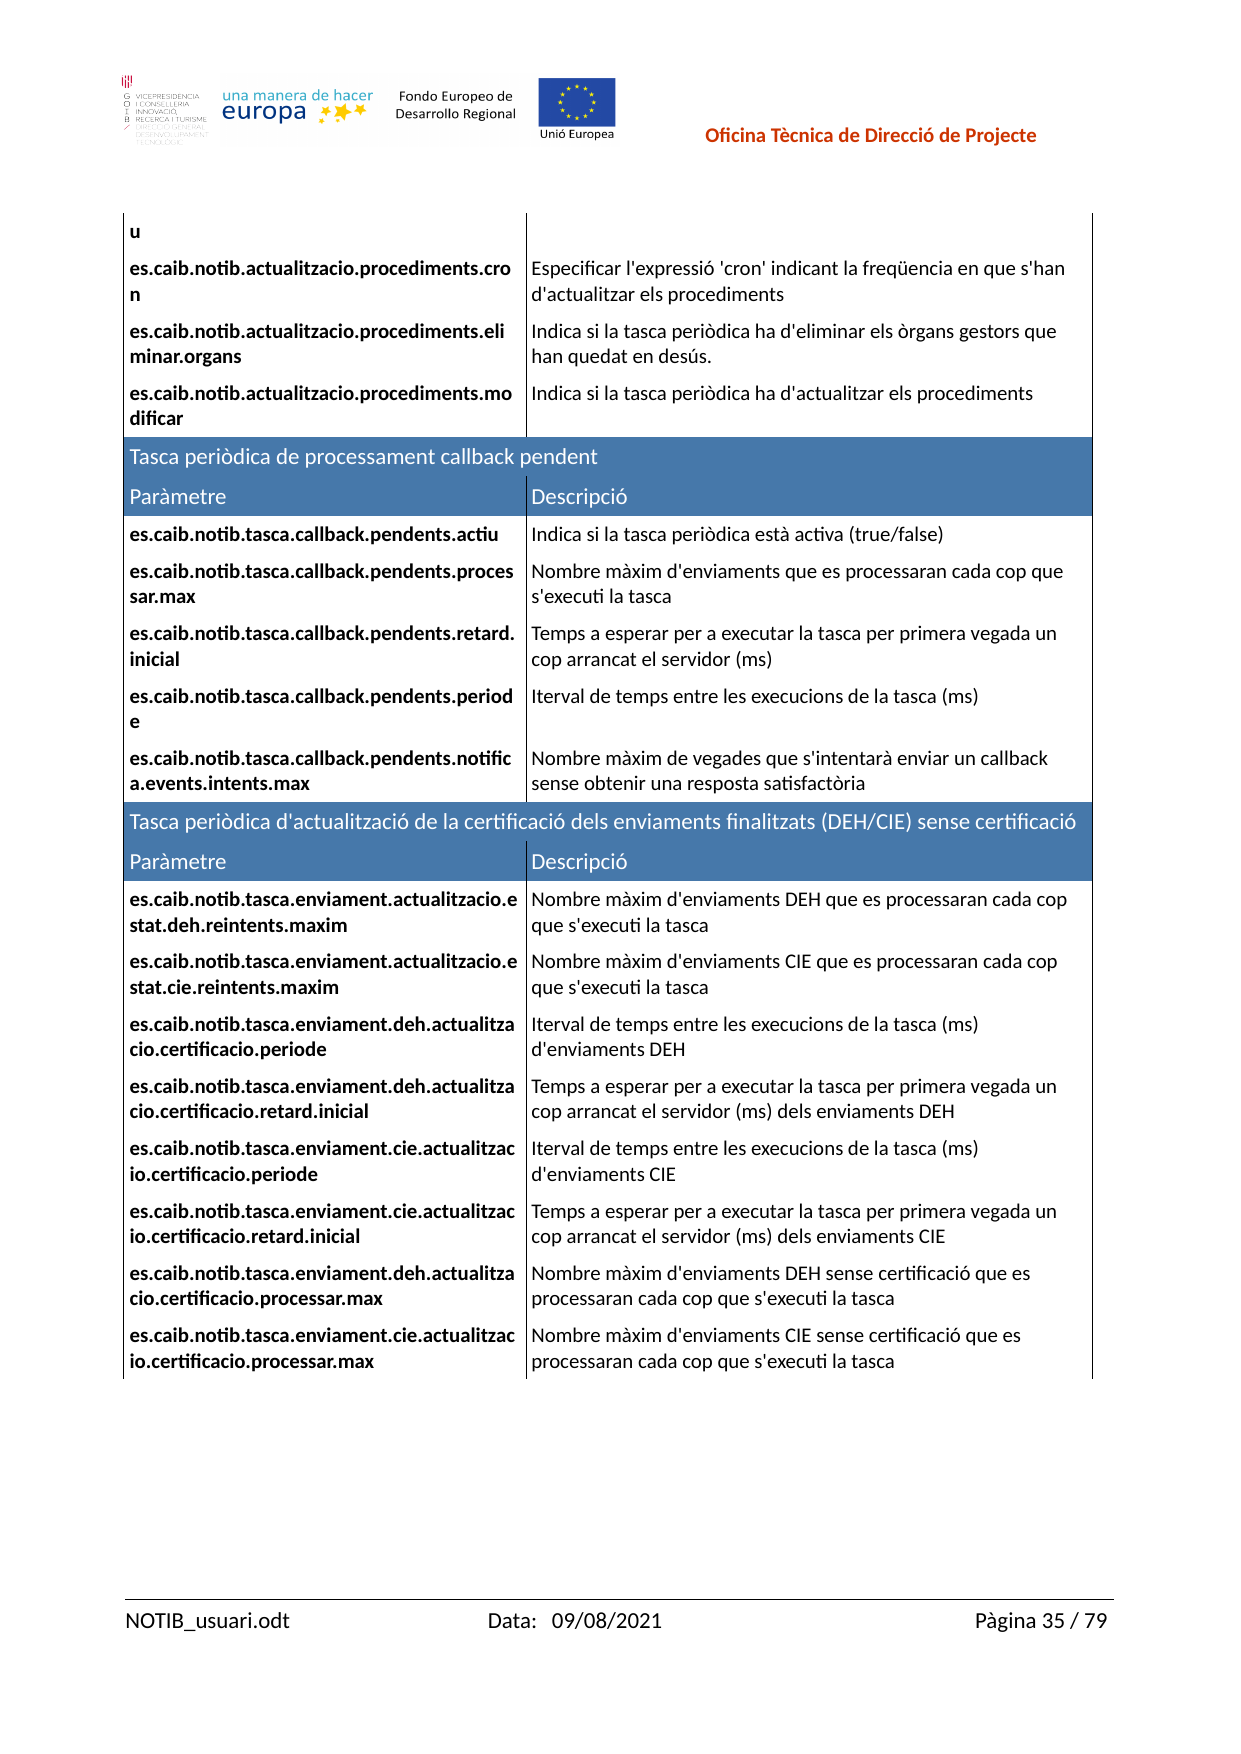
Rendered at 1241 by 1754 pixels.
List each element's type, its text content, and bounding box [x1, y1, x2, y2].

table_cell Temps a esperar per a executar la tasca per primera vegada un cop arrancat el servidor (ms) [527, 615, 1092, 677]
table_cell es.caib.notib.tasca.enviament.cie.actualitzacio.certificacio.retard.inicial [124, 1192, 526, 1254]
table_cell Nombre màxim d'enviaments que es processaran cada cop que s'executi la tasca [527, 553, 1092, 615]
table_cell Descripció [527, 476, 1092, 516]
picture [219, 73, 621, 147]
table_cell Nombre màxim d'enviaments DEH que es processaran cada cop que s'executi la tasca [527, 881, 1092, 943]
table_cell Indica si la tasca periòdica ha d'actualitzar els procediments [527, 375, 1092, 437]
table_cell Nombre màxim d'enviaments DEH sense certificació que es processaran cada cop que s'executi la tasca [527, 1255, 1092, 1317]
table_cell [527, 213, 1092, 250]
table_cell es.caib.notib.tasca.enviament.cie.actualitzacio.certificacio.processar.max [124, 1317, 526, 1379]
table_cell Iterval de temps entre les execucions de la tasca (ms) [527, 677, 1092, 739]
table_cell es.caib.notib.tasca.callback.pendents.processar.max [124, 553, 526, 615]
table_cell Descripció [527, 841, 1092, 881]
table_cell es.caib.notib.tasca.enviament.cie.actualitzacio.certificacio.periode [124, 1130, 526, 1192]
table_cell es.caib.notib.tasca.enviament.actualitzacio.estat.cie.reintents.maxim [124, 943, 526, 1005]
table_cell Nombre màxim d'enviaments CIE que es processaran cada cop que s'executi la tasca [527, 943, 1092, 1005]
picture [118, 73, 213, 147]
table_cell es.caib.notib.tasca.callback.pendents.periode [124, 677, 526, 739]
table_cell Indica si la tasca periòdica està activa (true/false) [527, 516, 1092, 553]
table_cell Nombre màxim de vegades que s'intentarà enviar un callback sense obtenir una resposta satisfactòria [527, 740, 1092, 802]
table_cell Iterval de temps entre les execucions de la tasca (ms) d'enviaments DEH [527, 1005, 1092, 1068]
table_cell Nombre màxim d'enviaments CIE sense certificació que es processaran cada cop que s'executi la tasca [527, 1317, 1092, 1379]
table_cell es.caib.notib.tasca.enviament.deh.actualitzacio.certificacio.processar.max [124, 1255, 526, 1317]
table_cell Tasca periòdica de processament callback pendent [124, 437, 1092, 476]
table_cell es.caib.notib.tasca.enviament.deh.actualitzacio.certificacio.periode [124, 1005, 526, 1068]
table_cell es.caib.notib.actualitzacio.procediments.modificar [124, 375, 526, 437]
table_cell Iterval de temps entre les execucions de la tasca (ms) d'enviaments CIE [527, 1130, 1092, 1192]
table_cell Temps a esperar per a executar la tasca per primera vegada un cop arrancat el servidor (ms) dels enviaments DEH [527, 1068, 1092, 1130]
table_cell Paràmetre [124, 476, 526, 516]
table_cell Paràmetre [124, 841, 526, 881]
table_cell es.caib.notib.tasca.callback.pendents.notifica.events.intents.max [124, 740, 526, 802]
table_cell Indica si la tasca periòdica ha d'eliminar els òrgans gestors que han quedat en desús. [527, 312, 1092, 374]
table_cell Temps a esperar per a executar la tasca per primera vegada un cop arrancat el servidor (ms) dels enviaments CIE [527, 1192, 1092, 1254]
table_cell Especificar l'expressió 'cron' indicant la freqüencia en que s'han d'actualitzar els procediments [527, 250, 1092, 312]
table_cell es.caib.notib.tasca.enviament.actualitzacio.estat.deh.reintents.maxim [124, 881, 526, 943]
table_cell es.caib.notib.tasca.callback.pendents.actiu [124, 516, 526, 553]
table_cell u [124, 213, 526, 250]
table_cell Tasca periòdica d'actualització de la certificació dels enviaments finalitzats (DEH/CIE) sense certificació [124, 802, 1092, 841]
table_cell es.caib.notib.actualitzacio.procediments.eliminar.organs [124, 312, 526, 374]
table_cell es.caib.notib.actualitzacio.procediments.cron [124, 250, 526, 312]
table_cell es.caib.notib.tasca.callback.pendents.retard.inicial [124, 615, 526, 677]
table_cell es.caib.notib.tasca.enviament.deh.actualitzacio.certificacio.retard.inicial [124, 1068, 526, 1130]
